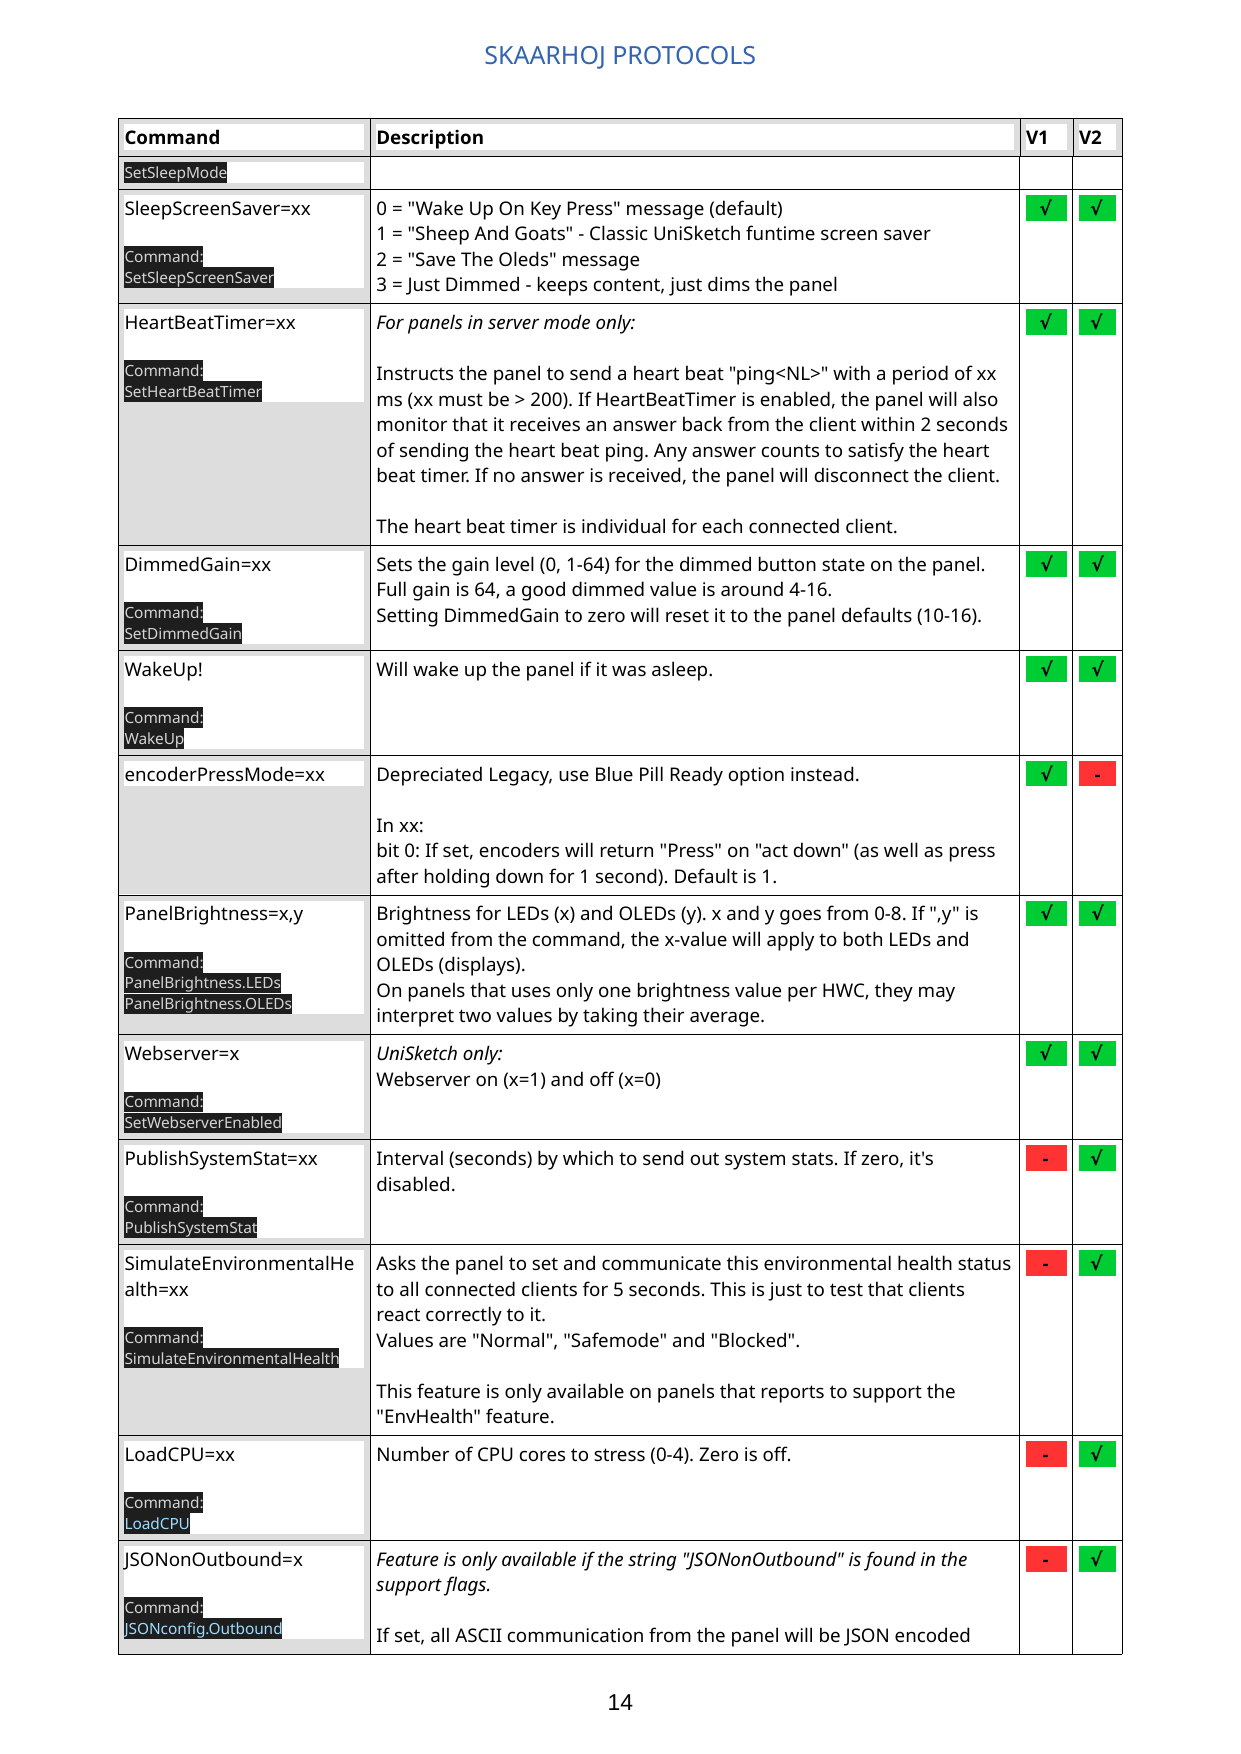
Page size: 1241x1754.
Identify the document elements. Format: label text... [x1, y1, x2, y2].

table_cell - [1073, 756, 1122, 894]
table_cell UniSketch only: Webserver on (x=1) and off (x=0) [371, 1035, 1019, 1139]
table_cell √ [1020, 756, 1072, 894]
table_header V2 [1074, 119, 1122, 156]
table_cell Brightness for LEDs (x) and OLEDs (y). x and y goes from 0-8. If ",y" is omitted from the command, the x-value will apply to both LEDs and OLEDs (displays). On panels that uses only one brightness value per HWC, they may interpret two values by taking their average. [371, 896, 1019, 1034]
table_cell √ [1073, 546, 1122, 650]
table_cell LoadCPU=xx Command: LoadCPU [119, 1436, 370, 1540]
table_cell - [1020, 1436, 1072, 1540]
table_cell Asks the panel to set and communicate this environmental health status to all connected clients for 5 seconds. This is just to test that clients react correctly to it. Values are "Normal", "Safemode" and "Blocked". This feature is only available on panels that reports to support the "EnvHealth" feature. [371, 1245, 1019, 1435]
table_cell √ [1073, 896, 1122, 1034]
table_cell JSONonOutbound=x Command: JSONconfig.Outbound [119, 1541, 370, 1654]
table_cell 0 = "Wake Up On Key Press" message (default) 1 = "Sheep And Goats" - Classic UniSketch funtime screen saver 2 = "Save The Oleds" message 3 = Just Dimmed - keeps content, just dims the panel [371, 190, 1019, 303]
table_cell √ [1020, 546, 1072, 650]
table_cell √ [1020, 1035, 1072, 1139]
table_cell √ [1073, 190, 1122, 303]
table_cell WakeUp! Command: WakeUp [119, 651, 370, 755]
table_cell SleepScreenSaver=xx Command: SetSleepScreenSaver [119, 190, 370, 303]
table_cell √ [1073, 651, 1122, 755]
table_cell Interval (seconds) by which to send out system stats. If zero, it's disabled. [371, 1140, 1019, 1244]
table_cell SetSleepMode [119, 157, 370, 189]
table_cell DimmedGain=xx Command: SetDimmedGain [119, 546, 370, 650]
table_cell [371, 157, 1019, 189]
table_cell Depreciated Legacy, use Blue Pill Ready option instead. In xx: bit 0: If set, encoders will return "Press" on "act down" (as well as press after holding down for 1 second). Default is 1. [371, 756, 1019, 894]
table_cell encoderPressMode=xx [119, 756, 370, 894]
table_cell - [1020, 1541, 1072, 1654]
table_cell Feature is only available if the string "JSONonOutbound" is found in the support flags. If set, all ASCII communication from the panel will be JSON encoded [371, 1541, 1019, 1654]
table_cell √ [1073, 1436, 1122, 1540]
table_cell Sets the gain level (0, 1-64) for the dimmed button state on the panel. Full gain is 64, a good dimmed value is around 4-16. Setting DimmedGain to zero will reset it to the panel defaults (10-16). [371, 546, 1019, 650]
table_cell √ [1020, 304, 1072, 545]
table_header Description [371, 119, 1020, 156]
table_cell SimulateEnvironmentalHealth=xx Command: SimulateEnvironmentalHealth [119, 1245, 370, 1435]
table_cell √ [1020, 190, 1072, 303]
table_cell √ [1020, 896, 1072, 1034]
table_cell √ [1020, 651, 1072, 755]
table_cell Webserver=x Command: SetWebserverEnabled [119, 1035, 370, 1139]
table_cell √ [1073, 1245, 1122, 1435]
table_cell √ [1073, 1541, 1122, 1654]
table_cell √ [1073, 1035, 1122, 1139]
table_cell HeartBeatTimer=xx Command: SetHeartBeatTimer [119, 304, 370, 545]
table_cell PublishSystemStat=xx Command: PublishSystemStat [119, 1140, 370, 1244]
table_cell [1073, 157, 1122, 189]
table_cell √ [1073, 304, 1122, 545]
table_cell - [1020, 1140, 1072, 1244]
table_header Command [119, 119, 370, 156]
table_cell [1020, 157, 1072, 189]
table_cell PanelBrightness=x,y Command: PanelBrightness.LEDs PanelBrightness.OLEDs [119, 896, 370, 1034]
table_cell - [1020, 1245, 1072, 1435]
table_cell Will wake up the panel if it was asleep. [371, 651, 1019, 755]
table_cell For panels in server mode only: Instructs the panel to send a heart beat "ping<NL>" with a period of xx ms (xx must be > 200). If HeartBeatTimer is enabled, the panel will also monitor that it receives an answer back from the client within 2 seconds of sending the heart beat ping. Any answer counts to satisfy the heart beat timer. If no answer is received, the panel will disconnect the client. The heart beat timer is individual for each connected client. [371, 304, 1019, 545]
table_cell √ [1073, 1140, 1122, 1244]
table_header V1 [1021, 119, 1073, 156]
table_cell Number of CPU cores to stress (0-4). Zero is off. [371, 1436, 1019, 1540]
